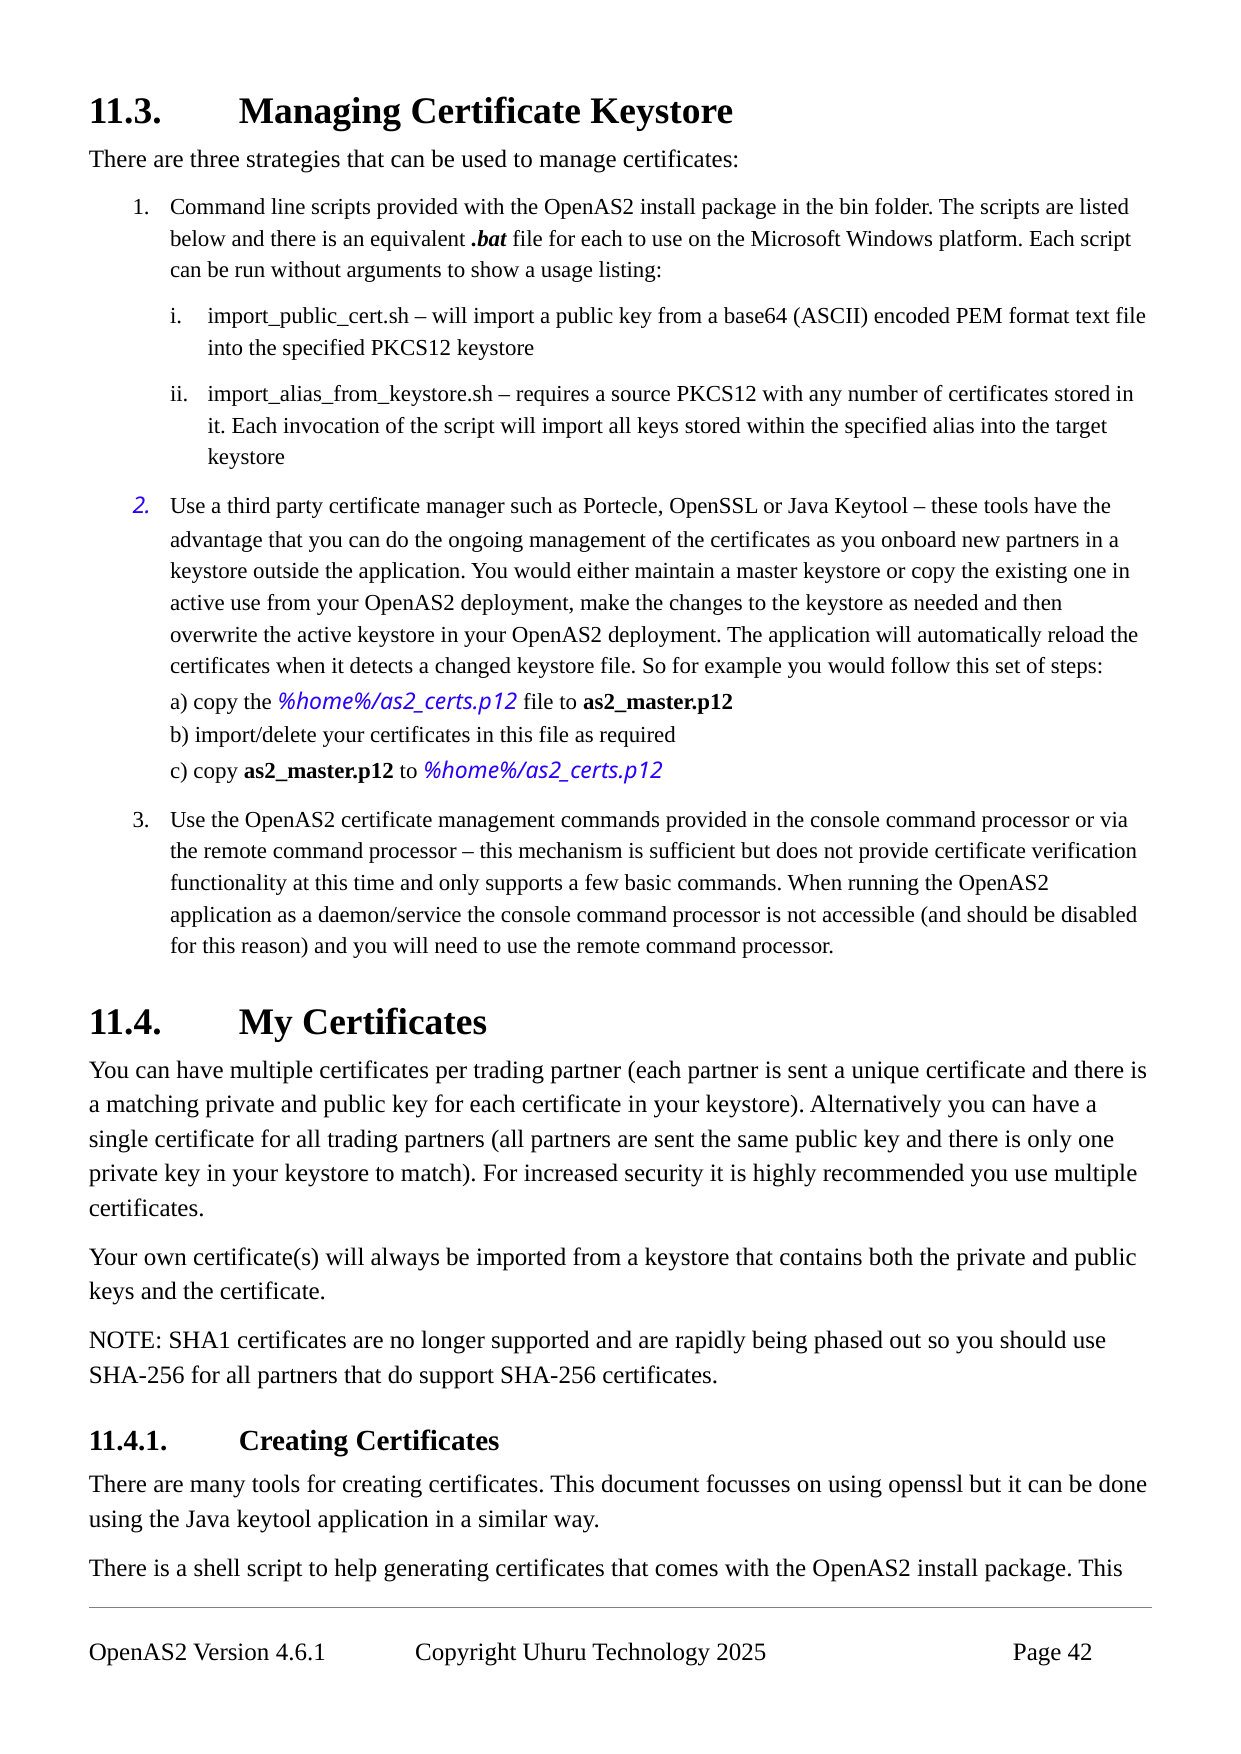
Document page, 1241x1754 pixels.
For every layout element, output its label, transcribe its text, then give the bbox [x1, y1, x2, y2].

text There is a shell script to help generating certificates that comes with the OpenAS2 install package. This [88, 1553, 1152, 1582]
list Use the OpenAS2 certificate management commands provided in the console command processor or via the remote command processor – this mechanism is sufficient but does not provide certificate verification functionality at this time and only supports a few basic commands. When running the OpenAS2 application as a daemon/service the console command processor is not accessible (and should be disabled for this reason) and you will need to use the remote command processor. [132, 806, 1152, 958]
text NOTE: SHA1 certificates are no longer supported and are rapidly being phased out so you should use SHA-256 for all partners that do support SHA-256 certificates. [88, 1325, 1152, 1388]
text There are many tools for creating certificates. This document focusses on using openssl but it can be done using the Java keytool application in a similar way. [88, 1469, 1152, 1533]
text There are three strategies that can be used to manage certificates: [88, 144, 1152, 173]
list import_alias_from_keystore.sh – requires a source PKCS12 with any number of certificates stored in it. Each invocation of the script will import all keys stored within the specified alias into the target keystore [170, 380, 1152, 470]
subtitle Managing Certificate Keystore [88, 88, 1152, 132]
text You can have multiple certificates per trading partner (each partner is sent a unique certificate and there is a matching private and public key for each certificate in your keystore). Alternatively you can have a single certificate for all trading partners (all partners are sent the same public key and there is only one private key in your keystore to match). For increased security it is highly recommended you use multiple certificates. [88, 1055, 1152, 1221]
text Your own certificate(s) will always be imported from a keystore that contains both the private and public keys and the certificate. [88, 1242, 1152, 1305]
subtitle My Certificates [88, 999, 1152, 1042]
list Use a third party certificate manager such as Portecle, OpenSSL or Java Keytool – these tools have the advantage that you can do the ongoing management of the certificates as you onboard new partners in a keystore outside the application. You would either maintain a master keystore or copy the existing one in active use from your OpenAS2 deployment, make the changes to the keystore as needed and then overwrite the active keystore in your OpenAS2 deployment. The application will automatically reload the certificates when it detects a changed keystore file. So for example you would follow this set of steps: a) copy the %home%/as2_certs.p12 file to as2_master.p12 b) import/delete your certificates in this file as required c) copy as2_master.p12 to %home%/as2_certs.p12 [132, 489, 1152, 785]
list import_public_cert.sh – will import a public key from a base64 (ASCII) encoded PEM format text file into the specified PKCS12 keystore [170, 302, 1152, 360]
subtitle Creating Certificates [88, 1423, 1152, 1457]
list Command line scripts provided with the OpenAS2 install package in the bin folder. The scripts are listed below and there is an equivalent .bat file for each to use on the Microsoft Windows platform. Each script can be run without arguments to show a usage listing: [132, 193, 1152, 283]
